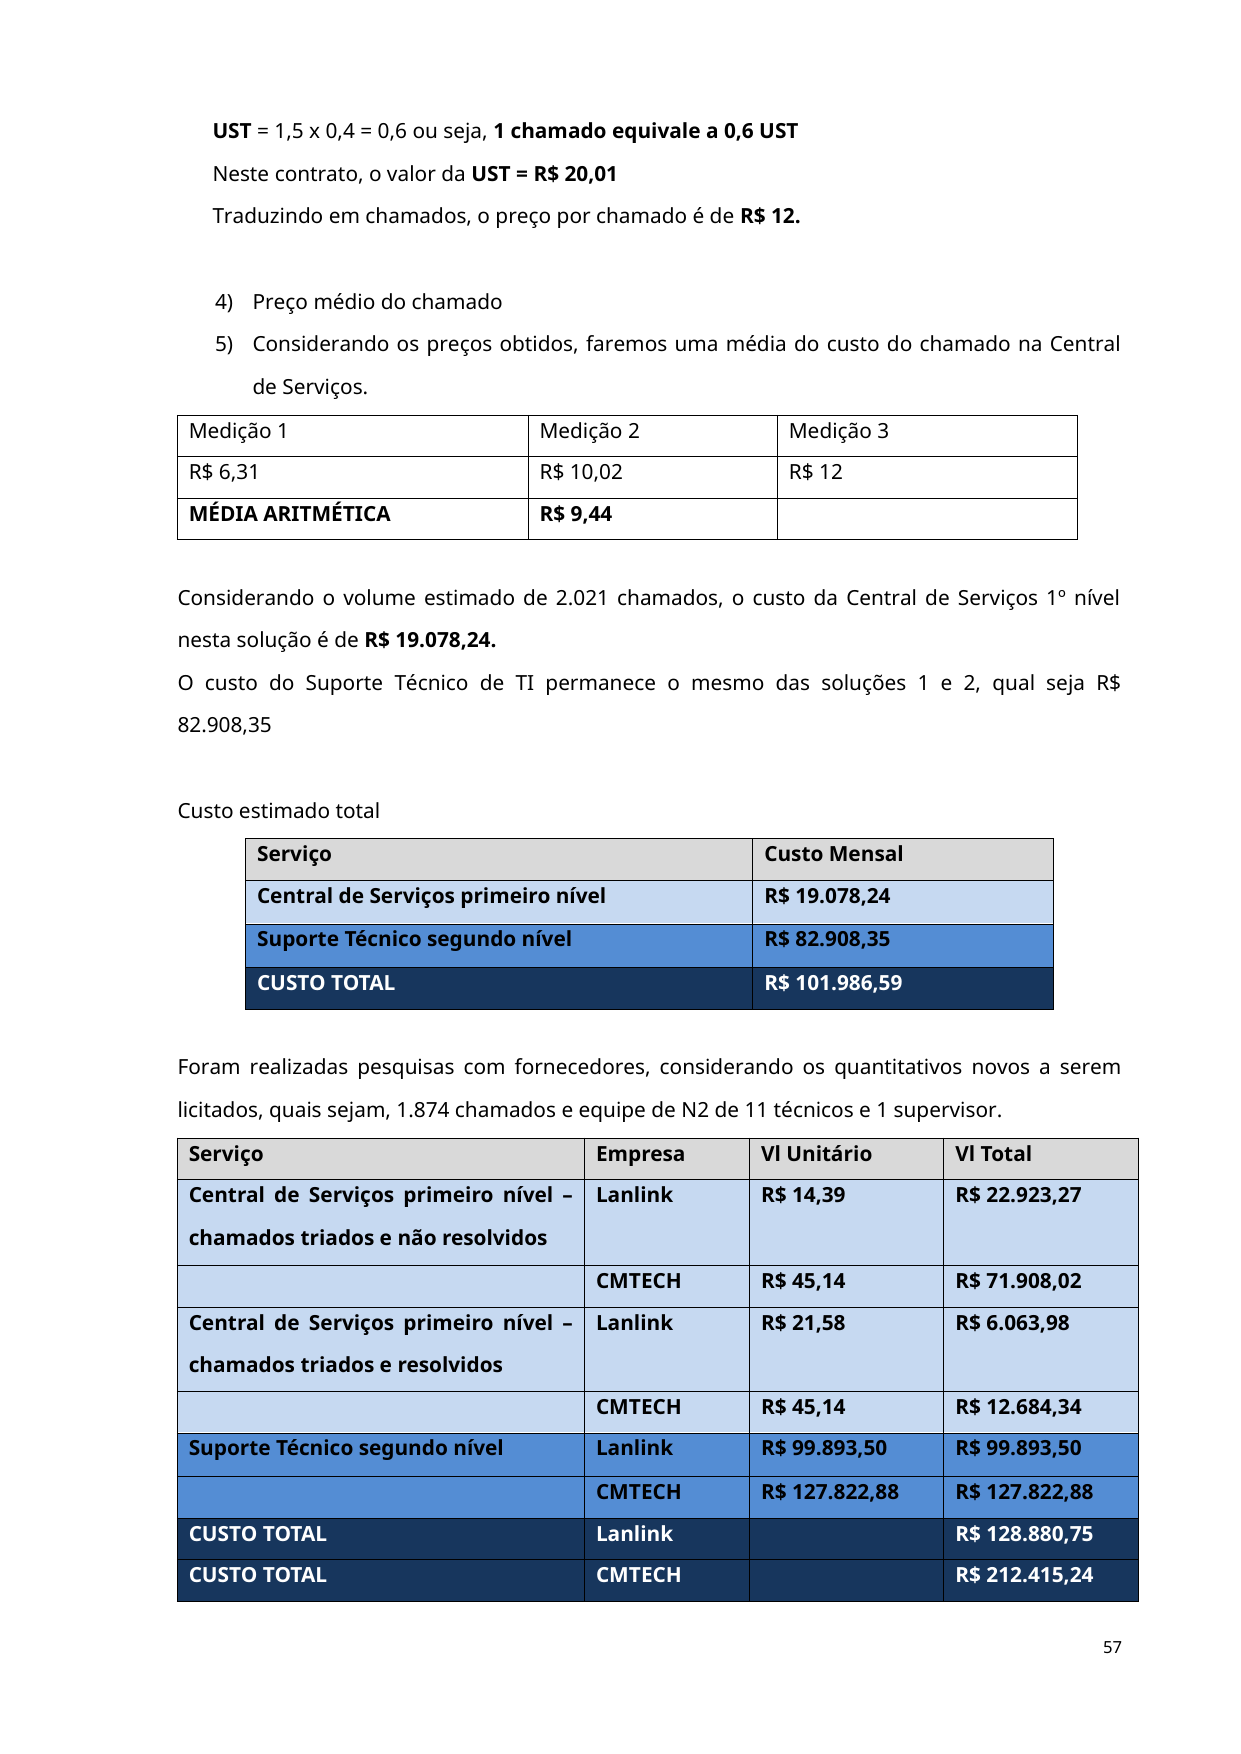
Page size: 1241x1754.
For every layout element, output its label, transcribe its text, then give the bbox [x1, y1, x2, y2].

text Foram realizadas pesquisas com fornecedores, considerando os quantitativos novos a serem licitados, quais sejam, 1.874 chamados e equipe de N2 de 11 técnicos e 1 supervisor. [177, 1052, 1122, 1123]
table_cell R$ 212.415,24 [944, 1560, 1138, 1601]
table_header Vl Unitário [750, 1139, 943, 1179]
list Preço médio do chamado [215, 287, 1122, 315]
table_cell MÉDIA ARITMÉTICA [178, 499, 528, 539]
table_cell [178, 1477, 584, 1518]
table_cell Suporte Técnico segundo nível [246, 925, 752, 967]
list Considerando os preços obtidos, faremos uma média do custo do chamado na Central de Serviços. [215, 329, 1122, 401]
table_cell CMTECH [585, 1266, 749, 1307]
table_cell [178, 1266, 584, 1307]
table_cell R$ 9,44 [529, 499, 777, 539]
table_cell CUSTO TOTAL [178, 1519, 584, 1559]
table_cell Lanlink [585, 1180, 749, 1265]
table_cell R$ 71.908,02 [944, 1266, 1138, 1307]
table_cell R$ 12 [778, 457, 1077, 498]
text O custo do Suporte Técnico de TI permanece o mesmo das soluções 1 e 2, qual seja R$ 82.908,35 [177, 668, 1122, 739]
table_cell R$ 82.908,35 [753, 925, 1053, 967]
table_cell R$ 6,31 [178, 457, 528, 498]
table_cell Central de Serviços primeiro nível – chamados triados e não resolvidos [178, 1180, 584, 1265]
table_cell Lanlink [585, 1434, 749, 1476]
table_cell R$ 99.893,50 [944, 1434, 1138, 1476]
table_cell R$ 45,14 [750, 1266, 943, 1307]
table_cell [178, 1392, 584, 1432]
table_cell Lanlink [585, 1519, 749, 1559]
table_cell [750, 1519, 943, 1559]
table_cell R$ 10,02 [529, 457, 777, 498]
table_cell Lanlink [585, 1308, 749, 1391]
table_cell R$ 22.923,27 [944, 1180, 1138, 1265]
table_cell CUSTO TOTAL [178, 1560, 584, 1601]
table_header Serviço [178, 1139, 584, 1179]
table_header Medição 3 [778, 416, 1077, 456]
text Traduzindo em chamados, o preço por chamado é de R$ 12. [212, 202, 1122, 230]
text Custo estimado total [177, 796, 1122, 824]
table_header Medição 1 [178, 416, 528, 456]
table_cell R$ 101.986,59 [753, 968, 1053, 1009]
table_header Medição 2 [529, 416, 777, 456]
text Considerando o volume estimado de 2.021 chamados, o custo da Central de Serviços 1º nível nesta solução é de R$ 19.078,24. [177, 583, 1122, 654]
table_cell R$ 127.822,88 [750, 1477, 943, 1518]
table_cell CMTECH [585, 1392, 749, 1432]
table_cell R$ 45,14 [750, 1392, 943, 1432]
text UST = 1,5 x 0,4 = 0,6 ou seja, 1 chamado equivale a 0,6 UST [212, 116, 1122, 145]
table_cell [778, 499, 1077, 539]
table_cell R$ 14,39 [750, 1180, 943, 1265]
table_cell R$ 128.880,75 [944, 1519, 1138, 1559]
table_cell Suporte Técnico segundo nível [178, 1434, 584, 1476]
table_header Custo Mensal [753, 839, 1053, 880]
table_header Vl Total [944, 1139, 1138, 1179]
table_cell CMTECH [585, 1560, 749, 1601]
table_cell CMTECH [585, 1477, 749, 1518]
table_header Serviço [246, 839, 752, 880]
table_cell R$ 12.684,34 [944, 1392, 1138, 1432]
table_cell Central de Serviços primeiro nível – chamados triados e resolvidos [178, 1308, 584, 1391]
table_cell Central de Serviços primeiro nível [246, 881, 752, 923]
table_header Empresa [585, 1139, 749, 1179]
table_cell R$ 99.893,50 [750, 1434, 943, 1476]
table_cell R$ 127.822,88 [944, 1477, 1138, 1518]
table_cell [750, 1560, 943, 1601]
table_cell CUSTO TOTAL [246, 968, 752, 1009]
table_cell R$ 21,58 [750, 1308, 943, 1391]
table_cell R$ 19.078,24 [753, 881, 1053, 923]
table_cell R$ 6.063,98 [944, 1308, 1138, 1391]
text Neste contrato, o valor da UST = R$ 20,01 [212, 159, 1122, 187]
